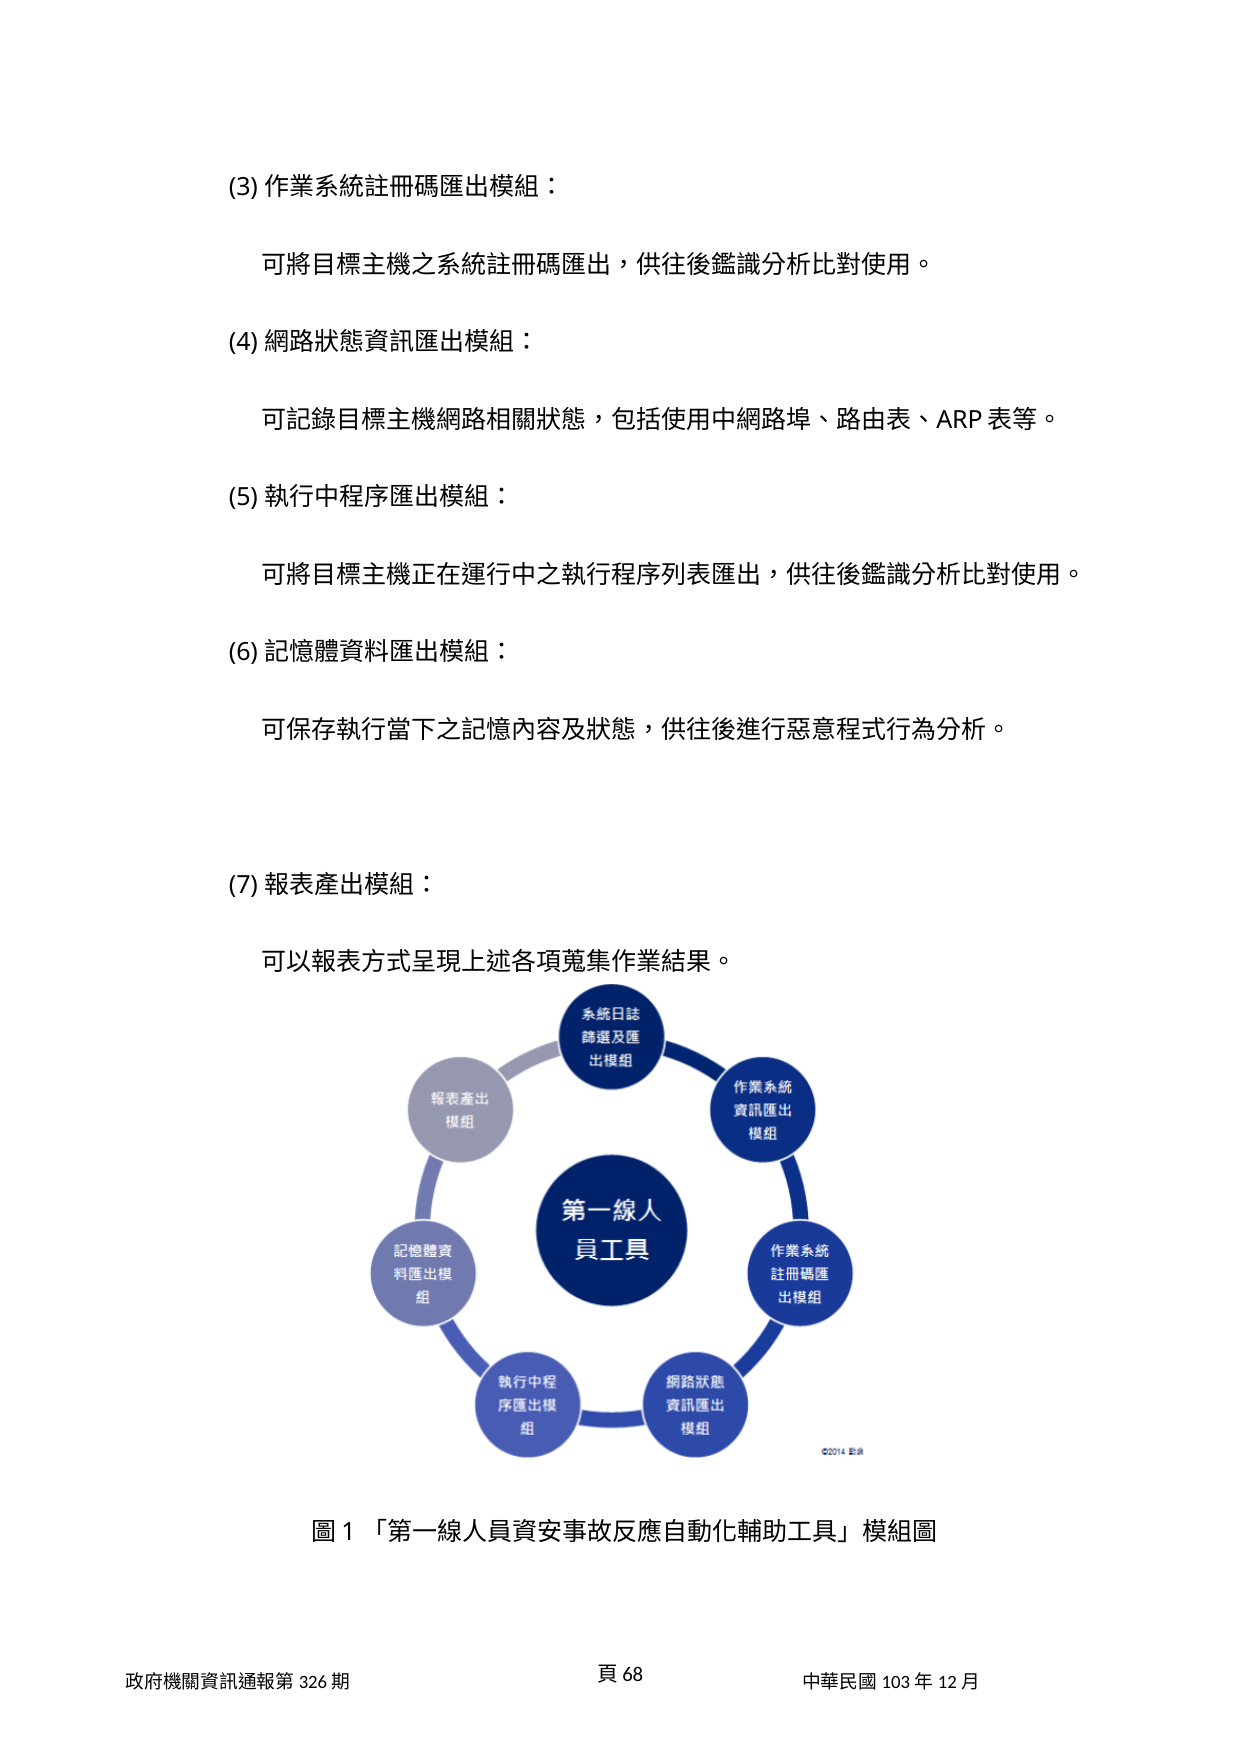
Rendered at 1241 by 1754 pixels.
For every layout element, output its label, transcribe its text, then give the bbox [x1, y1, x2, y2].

list 記憶體資料匯出模組： [228, 608, 1073, 671]
text 可記錄目標主機網路相關狀態，包括使用中網路埠、路由表、ARP表等。 [261, 376, 1073, 438]
list 網路狀態資訊匯出模組： [228, 298, 1073, 361]
text 圖1 「第一線人員資安事故反應自動化輔助工具」模組圖 [261, 988, 1073, 1551]
list 報表產出模組： [228, 841, 1073, 903]
text 可將目標主機之系統註冊碼匯出，供往後鑑識分析比對使用。 [261, 221, 1073, 283]
list 執行中程序匯出模組： [228, 453, 1073, 516]
text 可以報表方式呈現上述各項蒐集作業結果。 [261, 918, 1073, 981]
text 可將目標主機正在運行中之執行程序列表匯出，供往後鑑識分析比對使用。 [261, 531, 1073, 593]
text 可保存執行當下之記憶內容及狀態，供往後進行惡意程式行為分析。 [261, 686, 1073, 748]
list 作業系統註冊碼匯出模組： [228, 143, 1073, 206]
